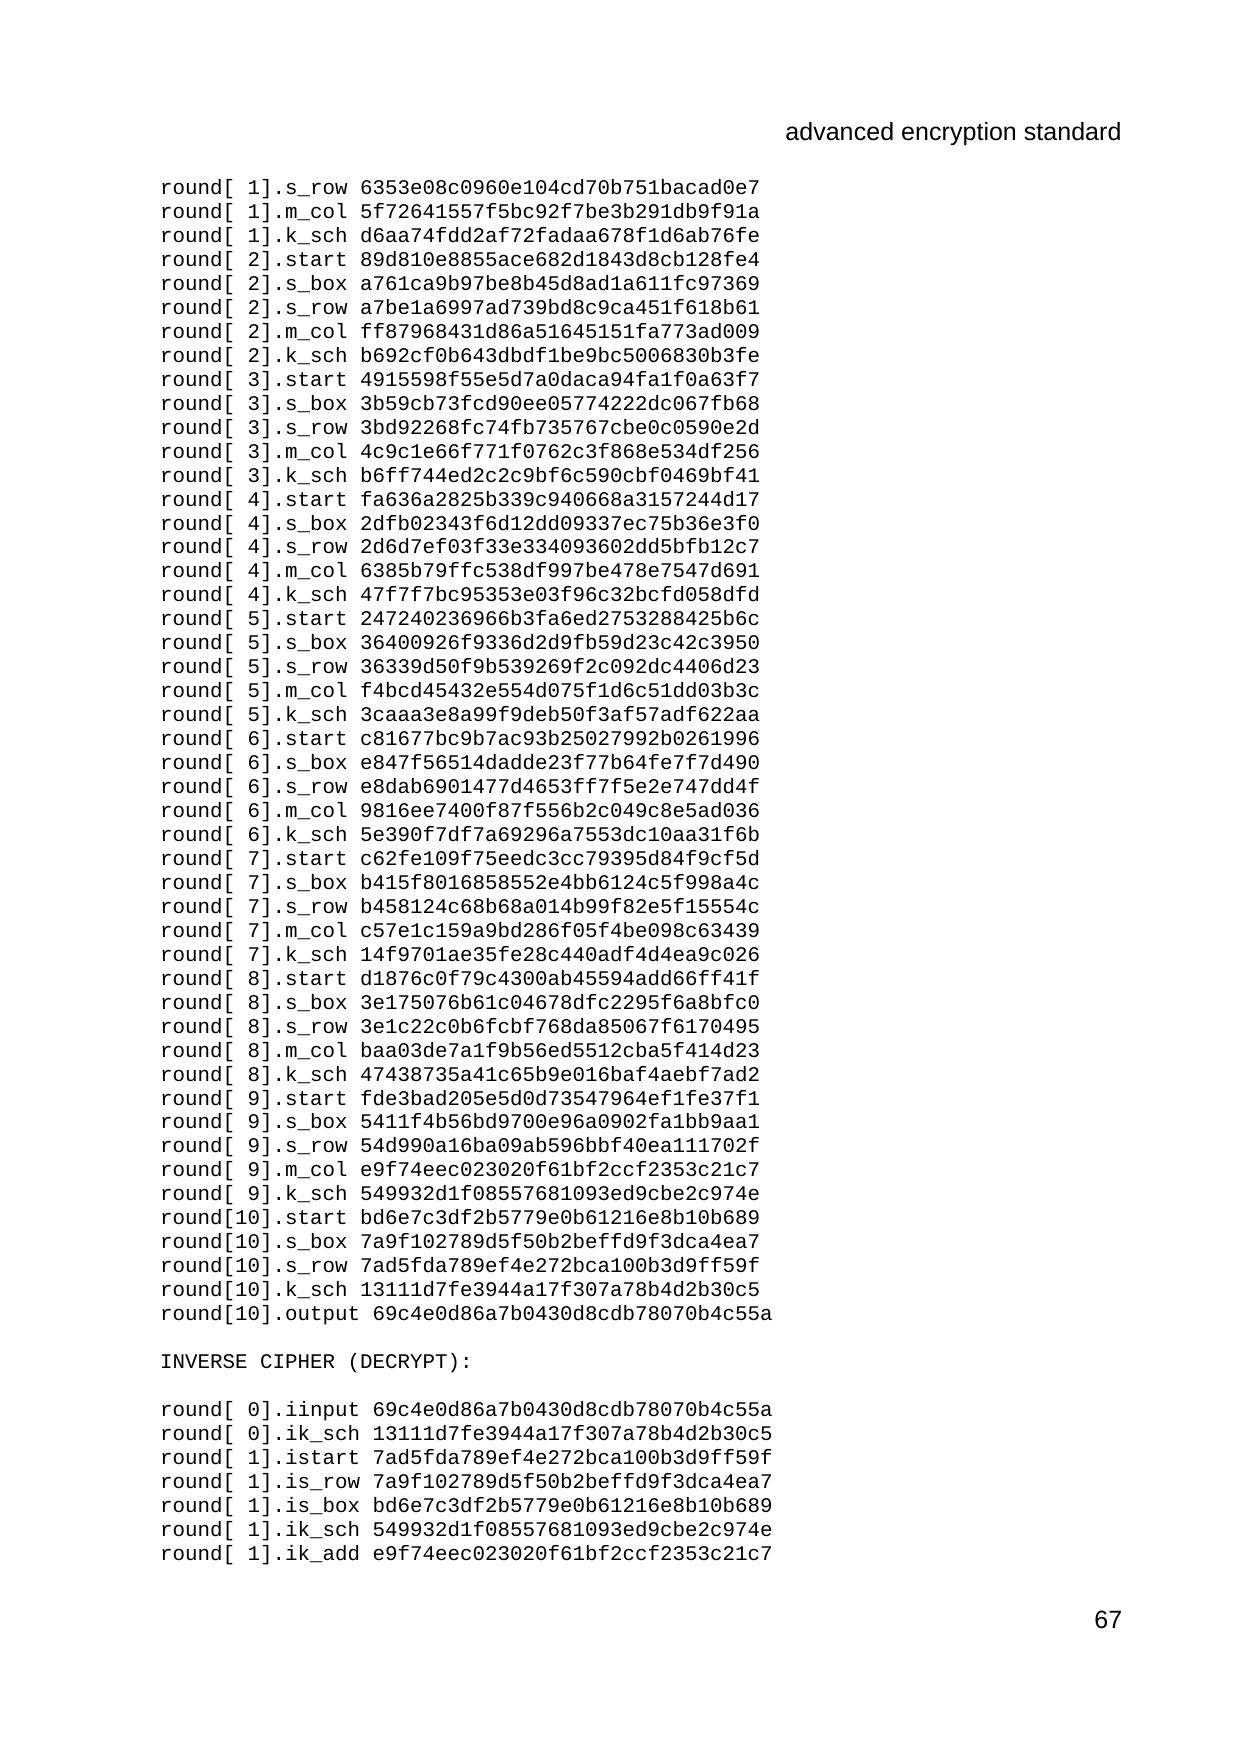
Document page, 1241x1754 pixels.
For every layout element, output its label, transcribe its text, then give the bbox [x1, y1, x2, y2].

text round[ 1].m_col 5f72641557f5bc92f7be3b291db9f91a [118, 201, 1116, 225]
text round[ 4].k_sch 47f7f7bc95353e03f96c32bcfd058dfd [118, 584, 1116, 608]
text INVERSE CIPHER (DECRYPT): [118, 1351, 1116, 1375]
text round[ 1].s_row 6353e08c0960e104cd70b751bacad0e7 [118, 177, 1116, 201]
text round[ 7].s_row b458124c68b68a014b99f82e5f15554c [118, 896, 1116, 920]
text round[ 5].s_box 36400926f9336d2d9fb59d23c42c3950 [118, 632, 1116, 656]
text round[ 9].k_sch 549932d1f08557681093ed9cbe2c974e [118, 1183, 1116, 1207]
text round[10].k_sch 13111d7fe3944a17f307a78b4d2b30c5 [118, 1279, 1116, 1303]
text round[ 7].start c62fe109f75eedc3cc79395d84f9cf5d [118, 848, 1116, 872]
text round[ 9].start fde3bad205e5d0d73547964ef1fe37f1 [118, 1087, 1116, 1111]
text round[ 3].k_sch b6ff744ed2c2c9bf6c590cbf0469bf41 [118, 464, 1116, 488]
text round[ 0].ik_sch 13111d7fe3944a17f307a78b4d2b30c5 [118, 1423, 1116, 1447]
text round[ 1].ik_add e9f74eec023020f61bf2ccf2353c21c7 [118, 1543, 1116, 1567]
text round[ 5].s_row 36339d50f9b539269f2c092dc4406d23 [118, 656, 1116, 680]
text round[ 2].s_box a761ca9b97be8b45d8ad1a611fc97369 [118, 273, 1116, 297]
text round[10].output 69c4e0d86a7b0430d8cdb78070b4c55a [118, 1303, 1116, 1327]
text round[ 1].is_box bd6e7c3df2b5779e0b61216e8b10b689 [118, 1495, 1116, 1519]
text round[ 2].s_row a7be1a6997ad739bd8c9ca451f618b61 [118, 297, 1116, 321]
text round[ 4].m_col 6385b79ffc538df997be478e7547d691 [118, 560, 1116, 584]
text round[ 2].m_col ff87968431d86a51645151fa773ad009 [118, 321, 1116, 345]
text round[ 6].start c81677bc9b7ac93b25027992b0261996 [118, 728, 1116, 752]
text round[ 7].k_sch 14f9701ae35fe28c440adf4d4ea9c026 [118, 944, 1116, 968]
text round[ 8].m_col baa03de7a1f9b56ed5512cba5f414d23 [118, 1039, 1116, 1063]
text round[ 5].start 247240236966b3fa6ed2753288425b6c [118, 608, 1116, 632]
text round[ 2].start 89d810e8855ace682d1843d8cb128fe4 [118, 249, 1116, 273]
text round[ 2].k_sch b692cf0b643dbdf1be9bc5006830b3fe [118, 345, 1116, 369]
text round[ 6].s_box e847f56514dadde23f77b64fe7f7d490 [118, 752, 1116, 776]
text round[ 1].k_sch d6aa74fdd2af72fadaa678f1d6ab76fe [118, 225, 1116, 249]
text round[ 0].iinput 69c4e0d86a7b0430d8cdb78070b4c55a [118, 1399, 1116, 1423]
text round[ 8].s_row 3e1c22c0b6fcbf768da85067f6170495 [118, 1016, 1116, 1039]
text round[ 3].start 4915598f55e5d7a0daca94fa1f0a63f7 [118, 369, 1116, 393]
text round[ 9].s_box 5411f4b56bd9700e96a0902fa1bb9aa1 [118, 1111, 1116, 1135]
text round[10].s_box 7a9f102789d5f50b2beffd9f3dca4ea7 [118, 1231, 1116, 1255]
text round[ 3].s_row 3bd92268fc74fb735767cbe0c0590e2d [118, 417, 1116, 441]
text round[ 8].s_box 3e175076b61c04678dfc2295f6a8bfc0 [118, 992, 1116, 1016]
text round[ 1].is_row 7a9f102789d5f50b2beffd9f3dca4ea7 [118, 1471, 1116, 1495]
text round[ 6].k_sch 5e390f7df7a69296a7553dc10aa31f6b [118, 824, 1116, 848]
text round[ 8].start d1876c0f79c4300ab45594add66ff41f [118, 968, 1116, 992]
text round[ 3].s_box 3b59cb73fcd90ee05774222dc067fb68 [118, 393, 1116, 417]
text round[ 4].start fa636a2825b339c940668a3157244d17 [118, 488, 1116, 512]
text round[ 8].k_sch 47438735a41c65b9e016baf4aebf7ad2 [118, 1063, 1116, 1087]
text round[ 7].m_col c57e1c159a9bd286f05f4be098c63439 [118, 920, 1116, 944]
text round[ 5].k_sch 3caaa3e8a99f9deb50f3af57adf622aa [118, 704, 1116, 728]
text round[ 3].m_col 4c9c1e66f771f0762c3f868e534df256 [118, 441, 1116, 464]
text round[10].s_row 7ad5fda789ef4e272bca100b3d9ff59f [118, 1255, 1116, 1279]
text round[ 5].m_col f4bcd45432e554d075f1d6c51dd03b3c [118, 680, 1116, 704]
text round[ 9].m_col e9f74eec023020f61bf2ccf2353c21c7 [118, 1159, 1116, 1183]
text round[ 6].m_col 9816ee7400f87f556b2c049c8e5ad036 [118, 800, 1116, 824]
text round[ 4].s_box 2dfb02343f6d12dd09337ec75b36e3f0 [118, 512, 1116, 536]
text round[ 4].s_row 2d6d7ef03f33e334093602dd5bfb12c7 [118, 536, 1116, 560]
text round[10].start bd6e7c3df2b5779e0b61216e8b10b689 [118, 1207, 1116, 1231]
text round[ 9].s_row 54d990a16ba09ab596bbf40ea111702f [118, 1135, 1116, 1159]
text round[ 1].ik_sch 549932d1f08557681093ed9cbe2c974e [118, 1519, 1116, 1543]
text round[ 1].istart 7ad5fda789ef4e272bca100b3d9ff59f [118, 1447, 1116, 1471]
text round[ 6].s_row e8dab6901477d4653ff7f5e2e747dd4f [118, 776, 1116, 800]
text round[ 7].s_box b415f8016858552e4bb6124c5f998a4c [118, 872, 1116, 896]
